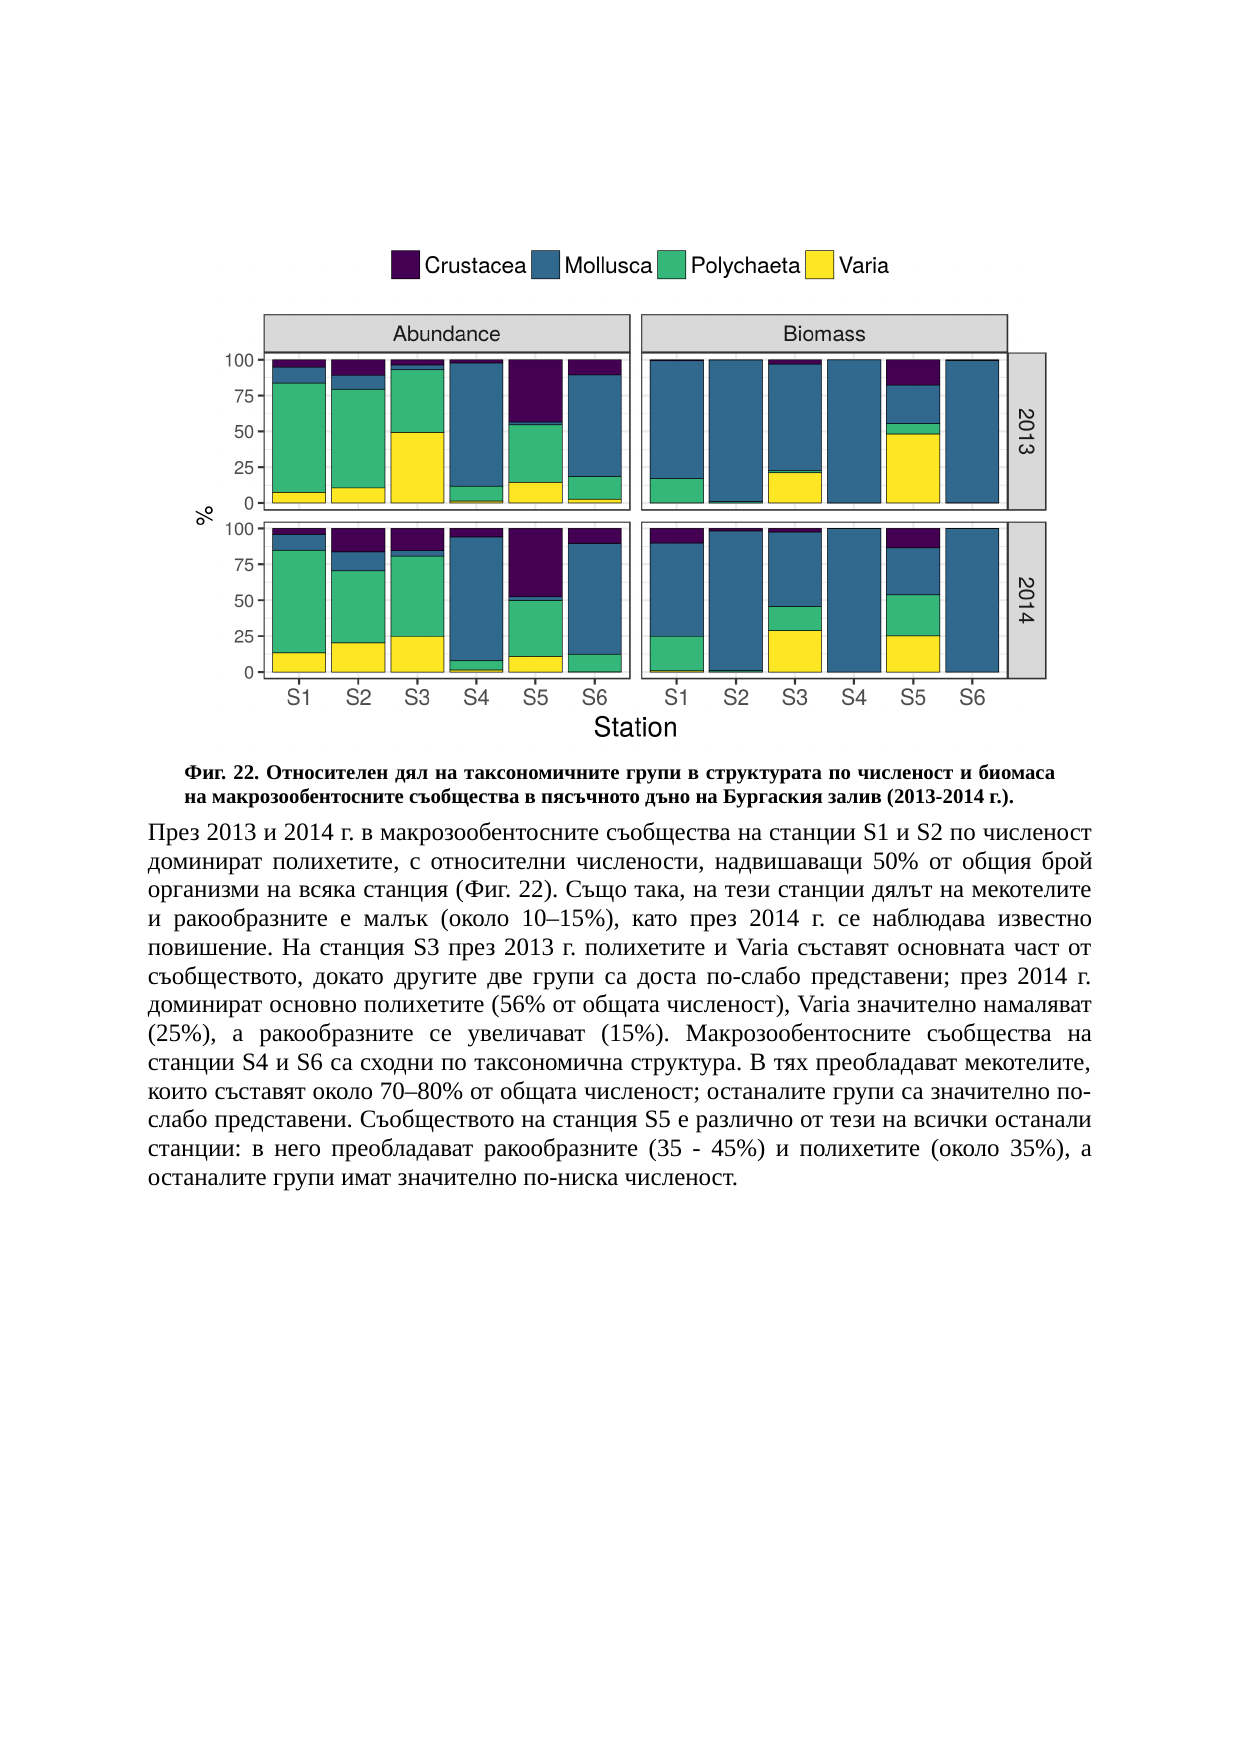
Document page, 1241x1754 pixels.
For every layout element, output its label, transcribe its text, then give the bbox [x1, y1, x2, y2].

text Фиг. 22. Относителен дял на таксономичните групи в структурата по численост и биомаса на макрозообентосните съобщества в пясъчното дъно на Бургаския залив (2013-2014 г.). [184, 748, 1056, 808]
picture [184, 227, 1057, 748]
text През 2013 и 2014 г. в макрозообентосните съобщества на станции S1 и S2 по численост доминират полихетите, с относителни числености, надвишаващи 50% от общия брой организми на всяка станция (Фиг. 22). Също така, на тези станции дялът на мекотелите и ракообразните е малък (около 10–15%), като през 2014 г. се наблюдава известно повишение. На станция S3 през 2013 г. полихетите и Varia съставят основната част от съобществото, докато другите две групи са доста по-слабо представени; през 2014 г. доминират основно полихетите (56% от общата численост), Varia значително намаляват (25%), а ракообразните се увеличават (15%). Макрозообентосните съобщества на станции S4 и S6 са сходни по таксономична структура. В тях преобладават мекотелитe, които съставят около 70–80% от общата численост; останалите групи са значително по-слабо представени. Съобществото на станция S5 е различно от тези на всички останали станции: в него преобладават ракообразните (35 - 45%) и полихетите (около 35%), а останалите групи имат значително по-ниска численост. [148, 757, 1093, 1191]
